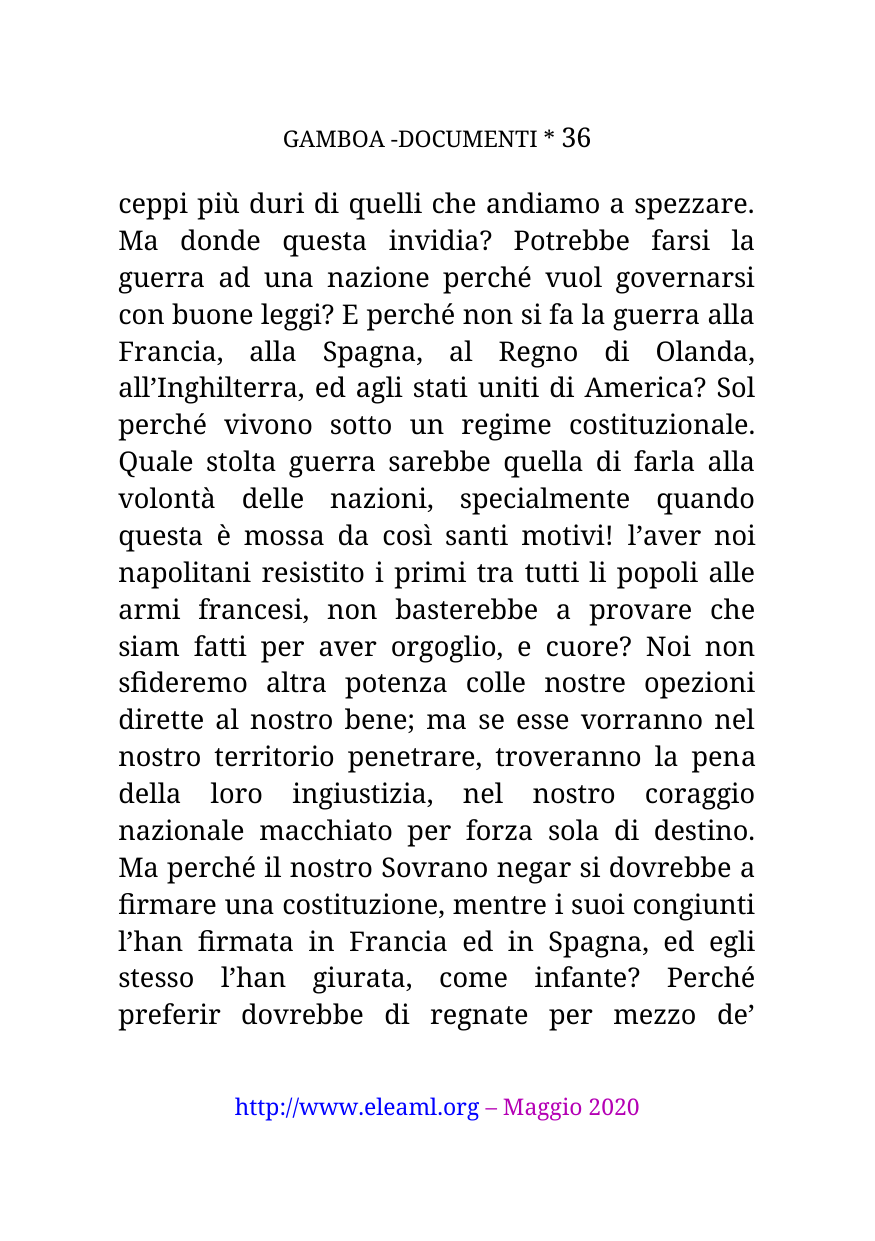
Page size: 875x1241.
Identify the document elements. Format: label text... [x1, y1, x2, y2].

text ceppi più duri di quelli che andiamo a spezzare. Ma donde questa invidia? Potrebbe farsi la guerra ad una nazione perché vuol governarsi con buone leggi? E perché non si fa la guerra alla Francia, alla Spagna, al Regno di Olanda, all’Inghilterra, ed agli stati uniti di America? Sol perché vivono sotto un regime costituzionale. Quale stolta guerra sarebbe quella di farla alla volontà delle nazioni, specialmente quando questa è mossa da così santi motivi! l’aver noi napolitani resistito i primi tra tutti li popoli alle armi francesi, non basterebbe a provare che siam fatti per aver orgoglio, e cuore? Noi non sfideremo altra potenza colle nostre opezioni dirette al nostro bene; ma se esse vorranno nel nostro territorio penetrare, troveranno la pena della loro ingiustizia, nel nostro coraggio nazionale macchiato per forza sola di destino. Ma perché il nostro Sovrano negar si dovrebbe a firmare una costituzione, mentre i suoi congiunti l’han firmata in Francia ed in Spagna, ed egli stesso l’han giurata, come infante? Perché preferir dovrebbe di regnate per mezzo de’ [118, 184, 756, 1033]
